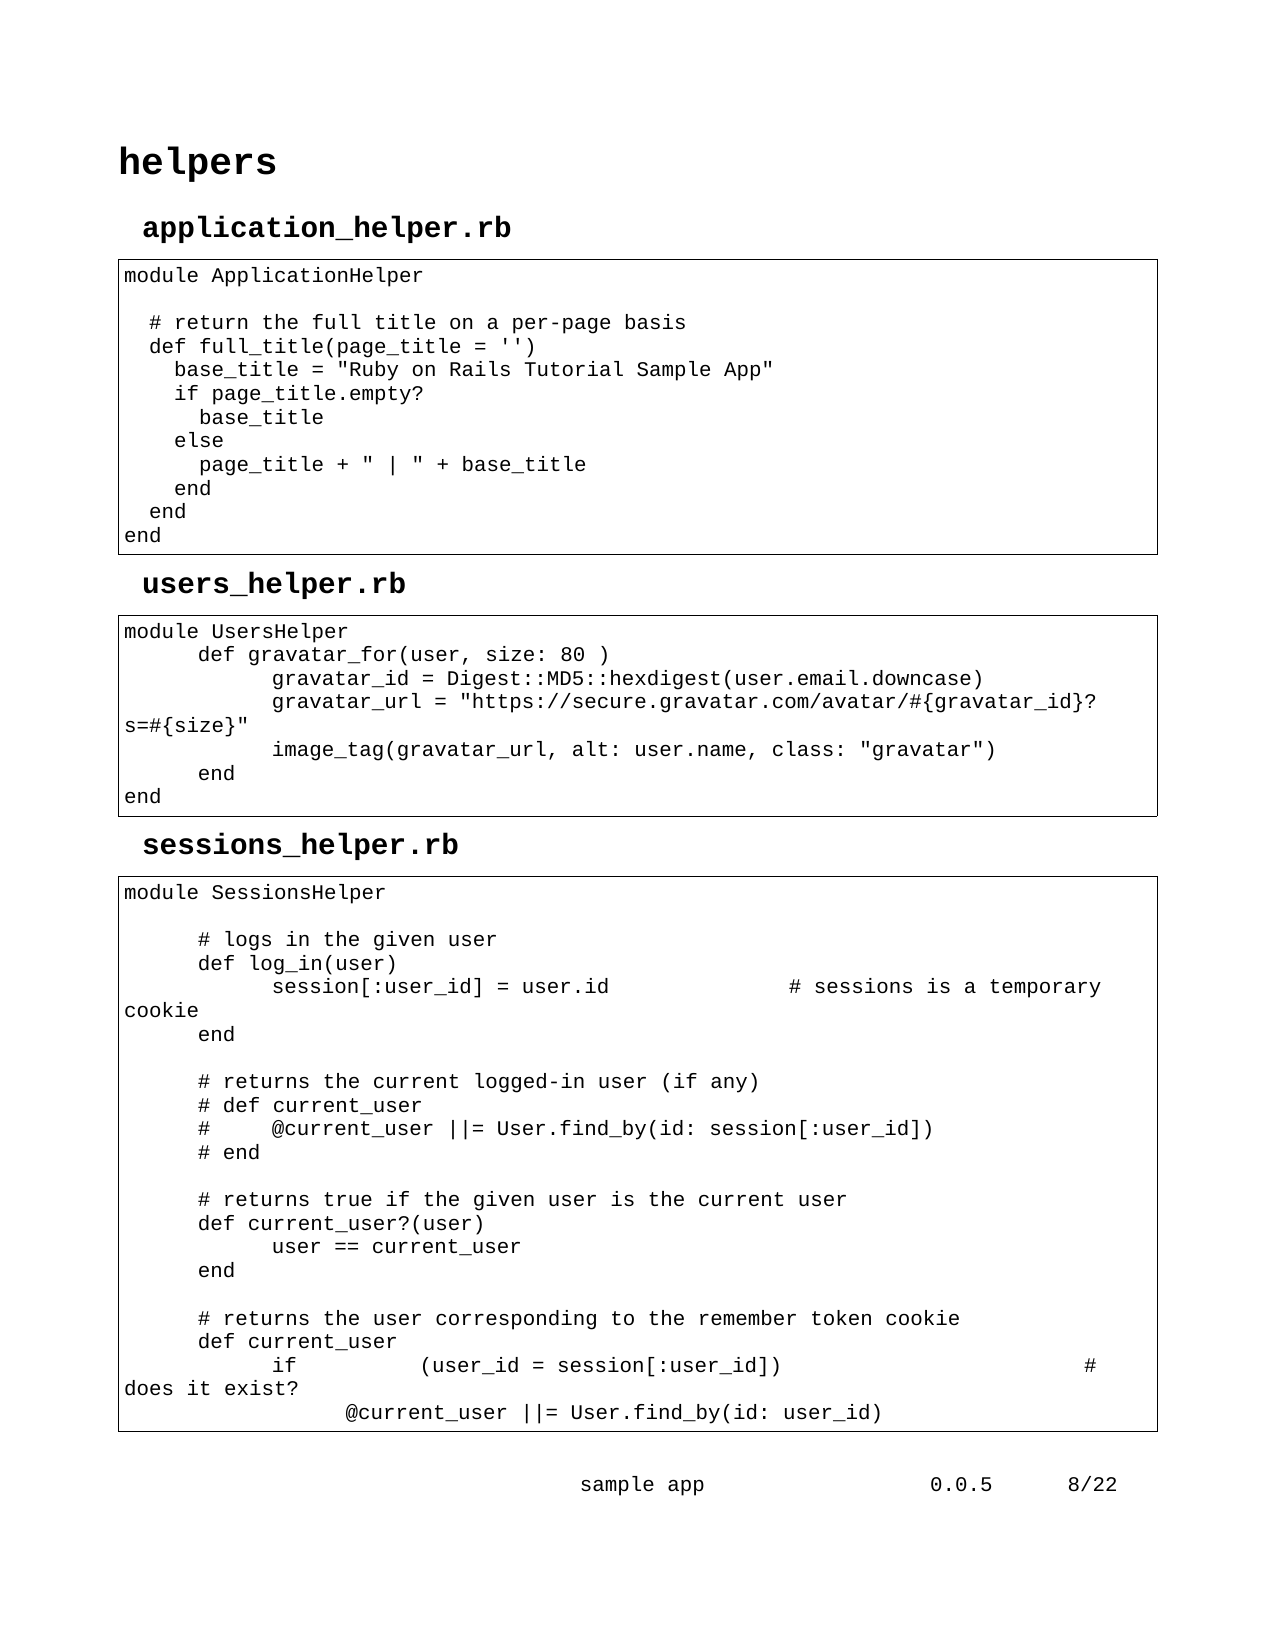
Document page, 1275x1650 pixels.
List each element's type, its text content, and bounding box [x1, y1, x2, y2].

subtitle helpers [118, 143, 1157, 186]
subtitle users_helper.rb [142, 569, 1157, 602]
subtitle application_helper.rb [142, 213, 1157, 246]
table_header module SessionsHelper # logs in the given user def log_in(user) session[:user_id] = user.id # sessions is a temporary cookie end # returns the current logged-in user (if any) # def current_user # @current_user ||= User.find_by(id: session[:user_id]) # end # returns true if the given user is the current user def current_user?(user) user == current_user end # returns the user corresponding to the remember token cookie def current_user if (user_id = session[:user_id]) # does it exist? @current_user ||= User.find_by(id: user_id) [119, 877, 1157, 1431]
table_header module ApplicationHelper # return the full title on a per-page basis def full_title(page_title = '') base_title = "Ruby on Rails Tutorial Sample App" if page_title.empty? base_title else page_title + " | " + base_title end end end [119, 260, 1157, 554]
table_header module UsersHelper def gravatar_for(user, size: 80 ) gravatar_id = Digest::MD5::hexdigest(user.email.downcase) gravatar_url = "https://secure.gravatar.com/avatar/#{gravatar_id}?s=#{size}" image_tag(gravatar_url, alt: user.name, class: "gravatar") end end [119, 616, 1157, 816]
subtitle sessions_helper.rb [142, 830, 1157, 863]
